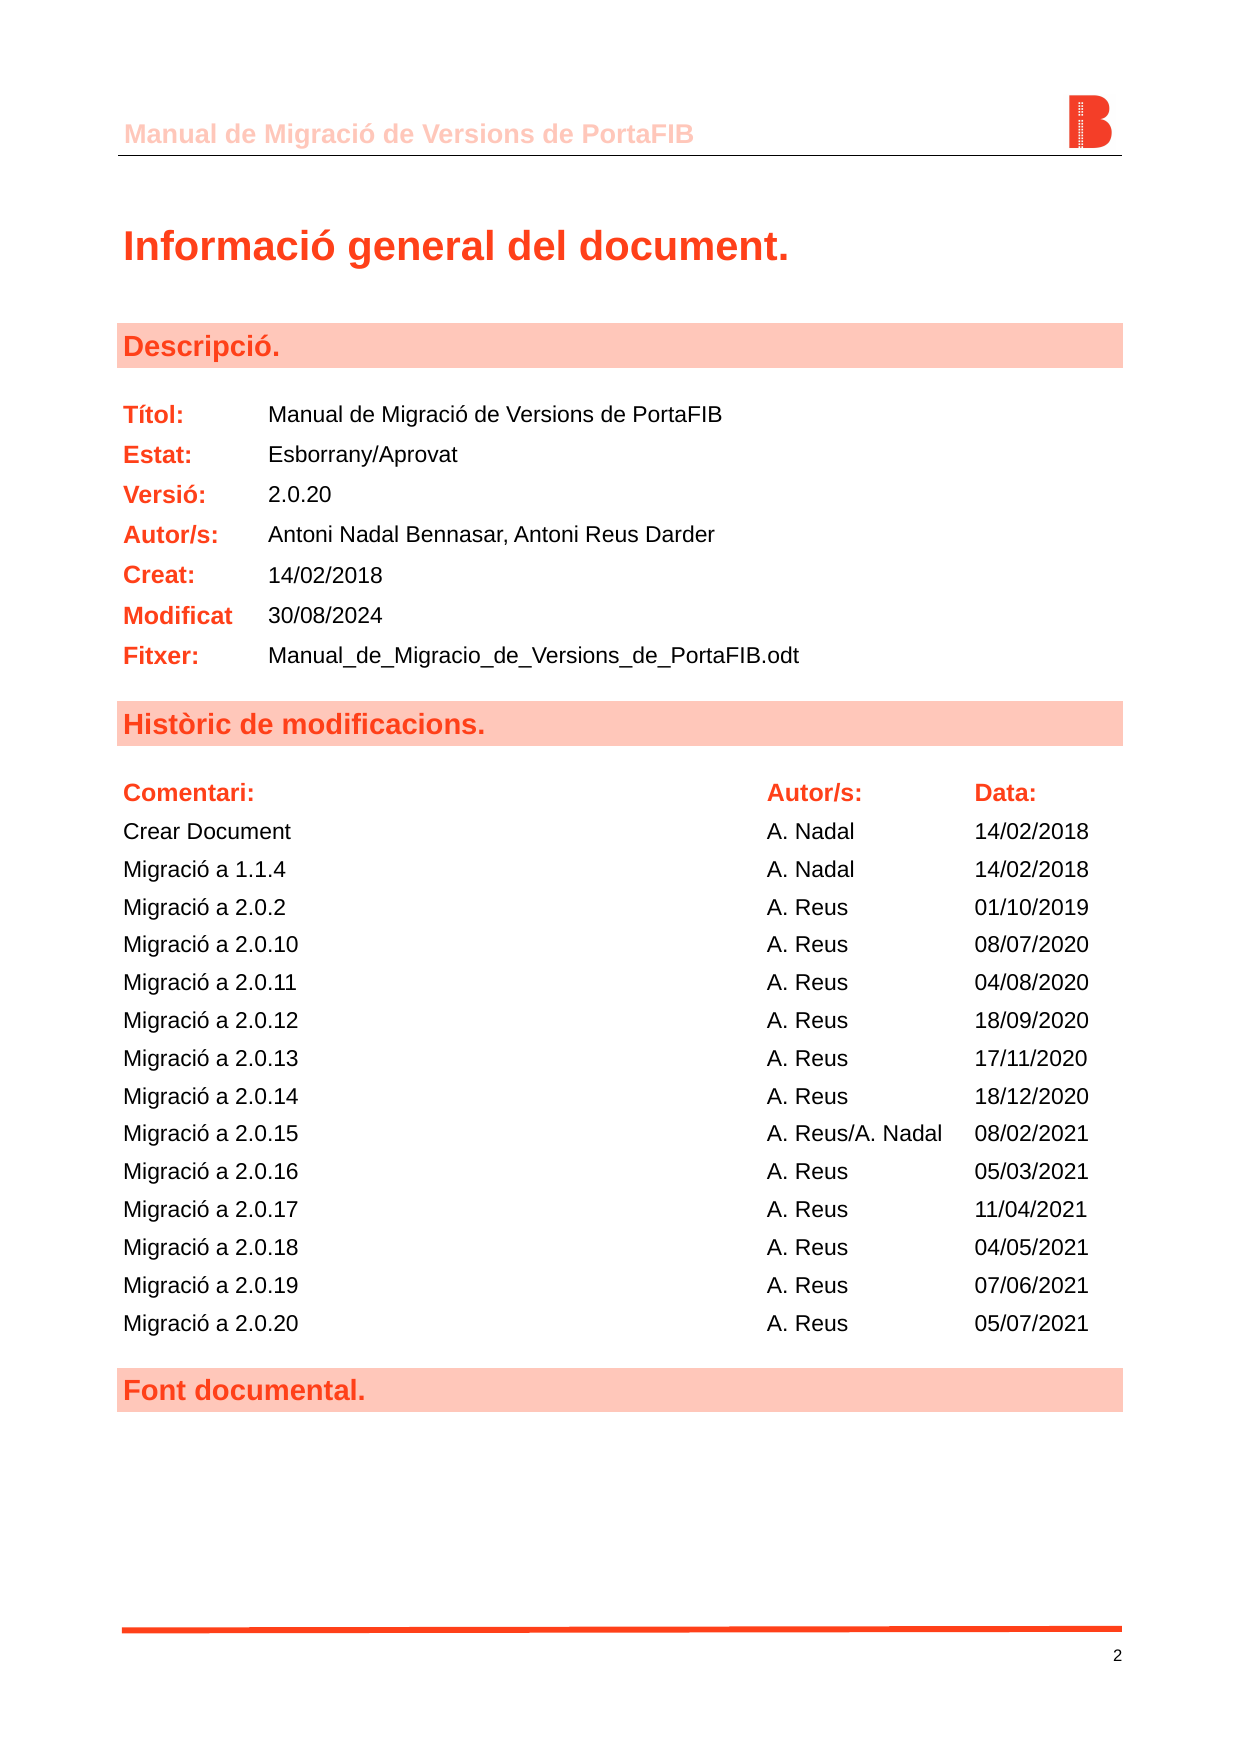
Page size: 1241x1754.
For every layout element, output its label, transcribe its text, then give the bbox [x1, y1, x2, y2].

table_cell [117, 1476, 1123, 1516]
table_cell Autor/s: [761, 772, 968, 812]
table_cell A. Reus [761, 1190, 968, 1228]
table_cell A. Reus [761, 1153, 968, 1190]
table_cell 04/08/2020 [969, 964, 1123, 1001]
table_cell A. Reus [761, 888, 968, 926]
table_cell A. Nadal [761, 812, 968, 850]
table_cell A. Reus [761, 1039, 968, 1077]
table_cell A. Reus [761, 964, 968, 1001]
table_cell 17/11/2020 [969, 1039, 1123, 1077]
table_cell A. Reus/A. Nadal [761, 1115, 968, 1152]
table_cell Esborrany/Aprovat [262, 434, 1123, 474]
table_cell 08/02/2021 [969, 1115, 1123, 1152]
table_cell 01/10/2019 [969, 888, 1123, 926]
table_cell A. Reus [761, 1228, 968, 1266]
table_cell Migració a 2.0.19 [117, 1266, 761, 1304]
table_cell 18/12/2020 [969, 1077, 1123, 1115]
table_cell Migració a 2.0.18 [117, 1228, 761, 1266]
table_cell Migració a 2.0.20 [117, 1304, 761, 1342]
table_cell Migració a 2.0.12 [117, 1001, 761, 1039]
table_cell [117, 1554, 1123, 1592]
table_cell 05/03/2021 [969, 1153, 1123, 1190]
table_cell 05/07/2021 [969, 1304, 1123, 1342]
table_cell [117, 1413, 1123, 1438]
table_cell Crear Document [117, 812, 761, 850]
table_header Informació general del document. [117, 216, 1123, 323]
table_cell Migració a 2.0.15 [117, 1115, 761, 1152]
table_cell 08/07/2020 [969, 926, 1123, 963]
table_cell [117, 1342, 1123, 1367]
table_cell Migració a 2.0.10 [117, 926, 761, 963]
table_cell Migració a 2.0.16 [117, 1153, 761, 1190]
table_cell Font documental. [117, 1368, 1123, 1412]
table_cell Migració a 2.0.2 [117, 888, 761, 926]
table_cell Manual_de_Migracio_de_Versions_de_PortaFIB.odt [262, 635, 1123, 675]
table_cell 11/04/2021 [969, 1190, 1123, 1228]
table_cell [117, 368, 1123, 394]
table_cell 07/06/2021 [969, 1266, 1123, 1304]
table_cell [117, 746, 1123, 772]
table_cell Antoni Nadal Bennasar, Antoni Reus Darder [262, 515, 1123, 555]
table_cell A. Reus [761, 1266, 968, 1304]
picture [1063, 94, 1117, 150]
table_cell Migració a 2.0.13 [117, 1039, 761, 1077]
table_cell Autor/s: [117, 515, 262, 555]
table_cell Títol: [117, 394, 262, 434]
table_cell Històric de modificacions. [117, 701, 1123, 746]
table_cell Comentari: [117, 772, 761, 812]
table_cell Migració a 2.0.14 [117, 1077, 761, 1115]
table_cell A. Nadal [761, 850, 968, 888]
table_cell Creat: [117, 555, 262, 595]
table_cell 14/02/2018 [969, 812, 1123, 850]
table_cell 14/02/2018 [262, 555, 1123, 595]
table_cell 30/08/2024 [262, 595, 1123, 635]
table_cell [117, 1438, 1123, 1476]
table_cell Migració a 2.0.17 [117, 1190, 761, 1228]
table_cell [117, 675, 1123, 701]
table_cell Estat: [117, 434, 262, 474]
table_cell 14/02/2018 [969, 850, 1123, 888]
table_cell 18/09/2020 [969, 1001, 1123, 1039]
table_cell 04/05/2021 [969, 1228, 1123, 1266]
table_cell Manual de Migració de Versions de PortaFIB [262, 394, 1123, 434]
table_cell [117, 1516, 1123, 1554]
table_cell Data: [969, 772, 1123, 812]
table_cell Migració a 2.0.11 [117, 964, 761, 1001]
table_cell Versió: [117, 474, 262, 514]
table_cell A. Reus [761, 1077, 968, 1115]
table_cell Migració a 1.1.4 [117, 850, 761, 888]
table_cell 2.0.20 [262, 474, 1123, 514]
table_cell Descripció. [117, 323, 1123, 368]
table_cell Fitxer: [117, 635, 262, 675]
table_cell A. Reus [761, 1001, 968, 1039]
table_cell A. Reus [761, 1304, 968, 1342]
table_cell Modificat [117, 595, 262, 635]
table_cell A. Reus [761, 926, 968, 963]
